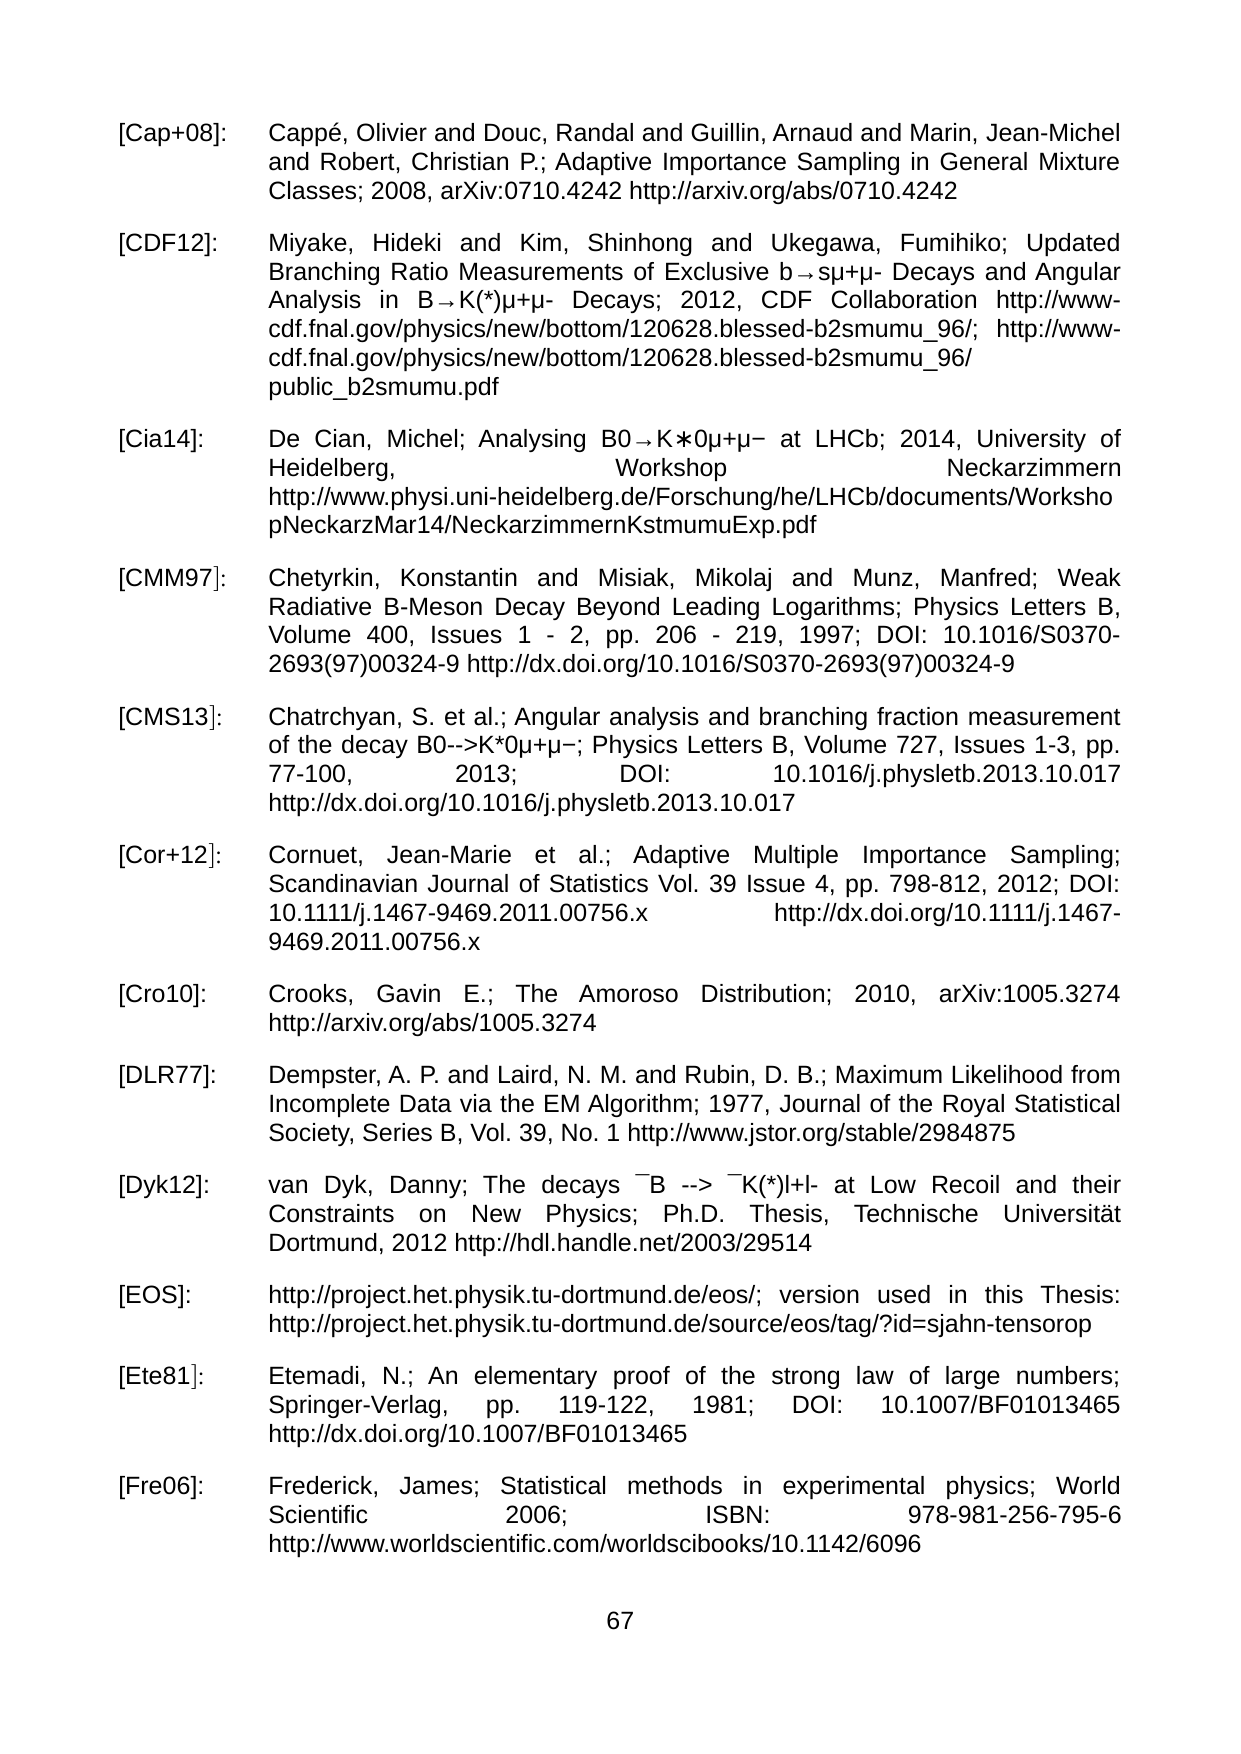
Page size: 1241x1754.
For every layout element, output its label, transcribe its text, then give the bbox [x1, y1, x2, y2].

text [EOS]: http://project.het.physik.tu-dortmund.de/eos/; version used in this Thesis: http://project.het.physik.tu-dortmund.de/source/eos/tag/?id=sjahn-tensorop [118, 1280, 1122, 1337]
text [Ete81]: Etemadi, N.; An elementary proof of the strong law of large numbers; Springer-Verlag, pp. 119-122, 1981; DOI: 10.1007/BF01013465 http://dx.doi.org/10.1007/BF01013465 [118, 1361, 1122, 1447]
text [Cia14]: De Cian, Michel; Analysing B0→K∗0μ+μ− at LHCb; 2014, University of Heidelberg, Workshop Neckarzimmern http://www.physi.uni-heidelberg.de/Forschung/he/LHCb/documents/WorkshopNeckarzMar14/NeckarzimmernKstmumuExp.pdf [118, 424, 1122, 539]
text [Fre06]: Frederick, James; Statistical methods in experimental physics; World Scientific 2006; ISBN: 978-981-256-795-6 http://www.worldscientific.com/worldscibooks/10.1142/6096 [118, 1471, 1122, 1557]
text [Cap+08]: Cappé, Olivier and Douc, Randal and Guillin, Arnaud and Marin, Jean-Michel and Robert, Christian P.; Adaptive Importance Sampling in General Mixture Classes; 2008, arXiv:0710.4242 http://arxiv.org/abs/0710.4242 [118, 118, 1122, 204]
text [Dyk12]: van Dyk, Danny; The decays ¯B --> ¯K(*)l+l- at Low Recoil and their Constraints on New Physics; Ph.D. Thesis, Technische Universität Dortmund, 2012 http://hdl.handle.net/2003/29514 [118, 1170, 1122, 1256]
text [Cor+12]: Cornuet, Jean-Marie et al.; Adaptive Multiple Importance Sampling; Scandinavian Journal of Statistics Vol. 39 Issue 4, pp. 798-812, 2012; DOI: 10.1111/j.1467-9469.2011.00756.x http://dx.doi.org/10.1111/j.1467-9469.2011.00756.x [118, 840, 1122, 955]
text [Cro10]: Crooks, Gavin E.; The Amoroso Distribution; 2010, arXiv:1005.3274 http://arxiv.org/abs/1005.3274 [118, 979, 1122, 1037]
text [CMM97]: Chetyrkin, Konstantin and Misiak, Mikolaj and Munz, Manfred; Weak Radiative B-Meson Decay Beyond Leading Logarithms; Physics Letters B, Volume 400, Issues 1 - 2, pp. 206 - 219, 1997; DOI: 10.1016/S0370-2693(97)00324-9 http://dx.doi.org/10.1016/S0370-2693(97)00324-9 [118, 563, 1122, 678]
text [DLR77]: Dempster, A. P. and Laird, N. M. and Rubin, D. B.; Maximum Likelihood from Incomplete Data via the EM Algorithm; 1977, Journal of the Royal Statistical Society, Series B, Vol. 39, No. 1 http://www.jstor.org/stable/2984875 [118, 1060, 1122, 1146]
text [CMS13]: Chatrchyan, S. et al.; Angular analysis and branching fraction measurement of the decay B0-->K*0μ+μ−; Physics Letters B, Volume 727, Issues 1-3, pp. 77-100, 2013; DOI: 10.1016/j.physletb.2013.10.017 http://dx.doi.org/10.1016/j.physletb.2013.10.017 [118, 702, 1122, 817]
text [CDF12]: Miyake, Hideki and Kim, Shinhong and Ukegawa, Fumihiko; Updated Branching Ratio Measurements of Exclusive b→sμ+μ- Decays and Angular Analysis in B→K(*)μ+μ- Decays; 2012, CDF Collaboration http://www-cdf.fnal.gov/physics/new/bottom/120628.blessed-b2smumu_96/; http://www-cdf.fnal.gov/physics/new/bottom/120628.blessed-b2smumu_96/public_b2smumu.pdf [118, 228, 1122, 401]
